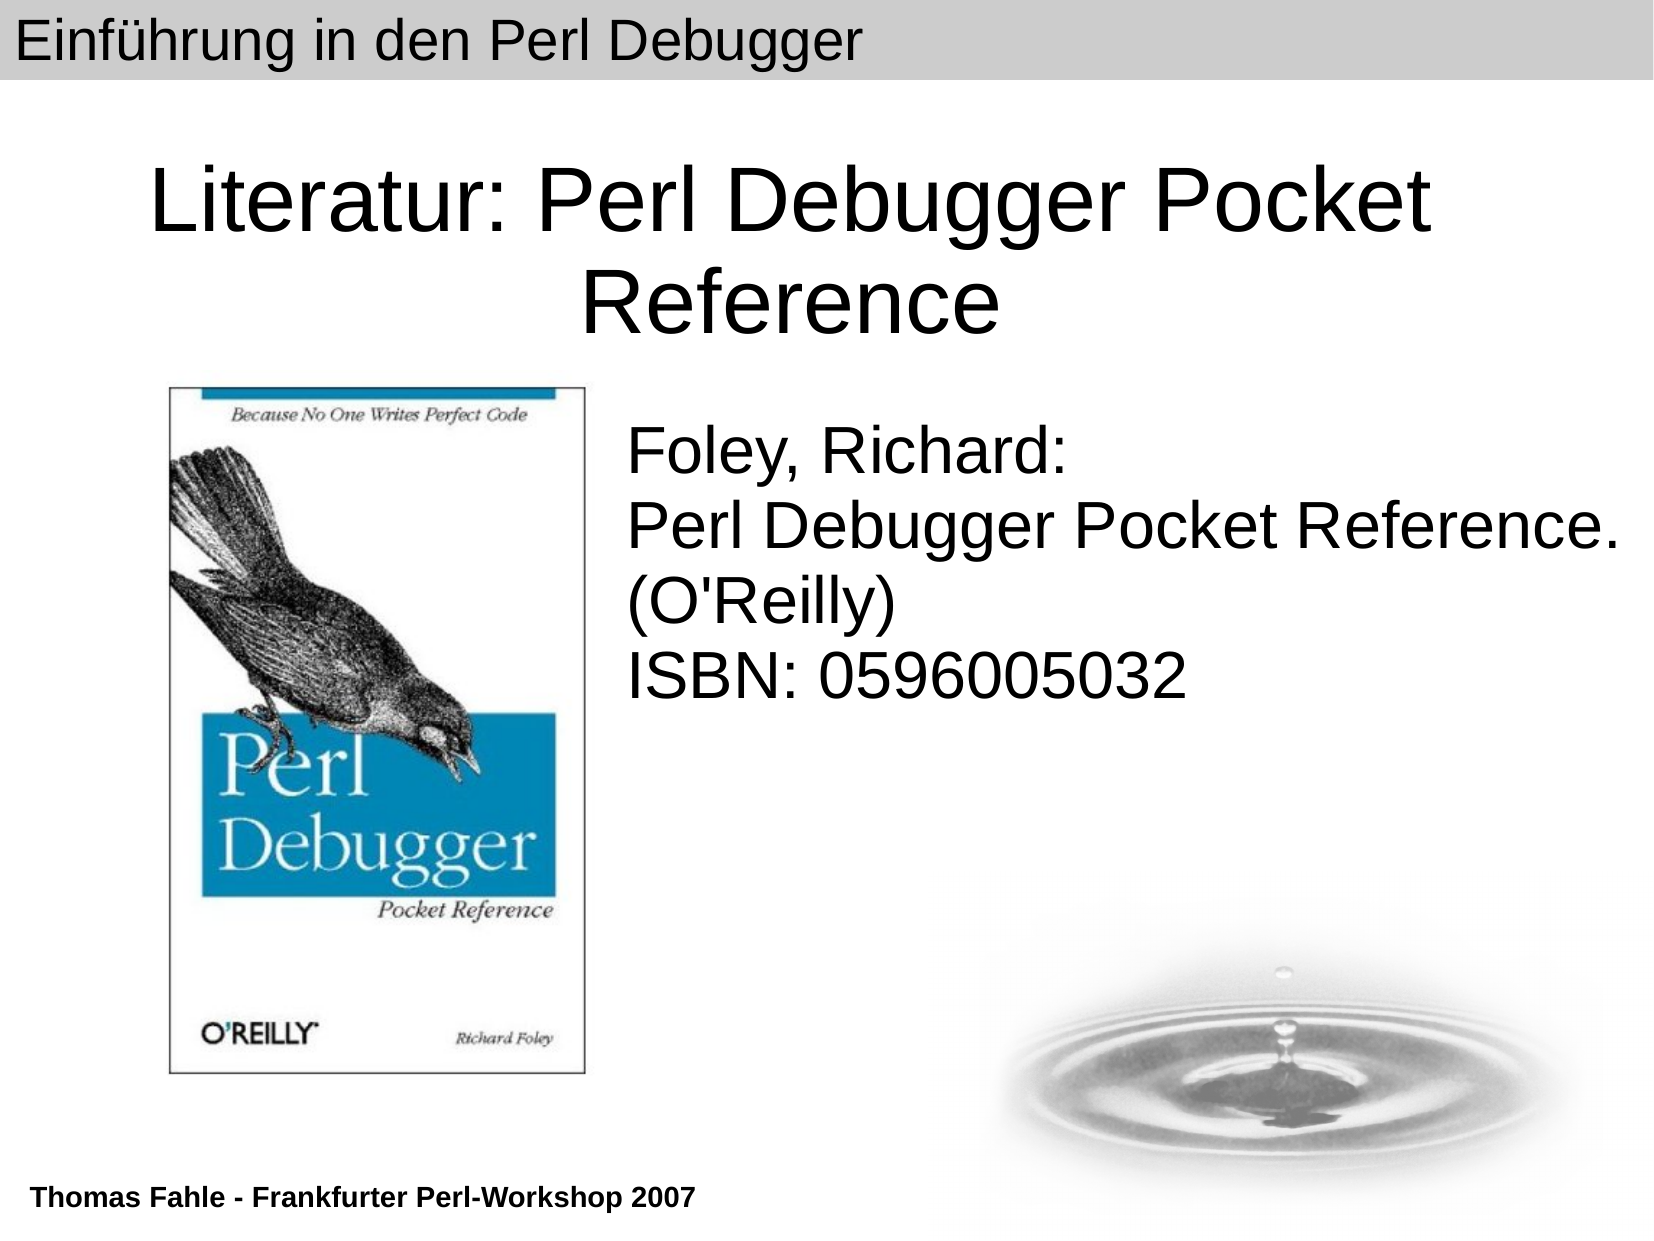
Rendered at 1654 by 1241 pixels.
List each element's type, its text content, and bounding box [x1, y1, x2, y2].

title Literatur: Perl Debugger Pocket Reference [47, 147, 1536, 355]
picture [0, 80, 1654, 1241]
subtitle Foley, Richard: Perl Debugger Pocket Reference. (O'Reilly) ISBN: 0596005032 [590, 413, 1625, 916]
